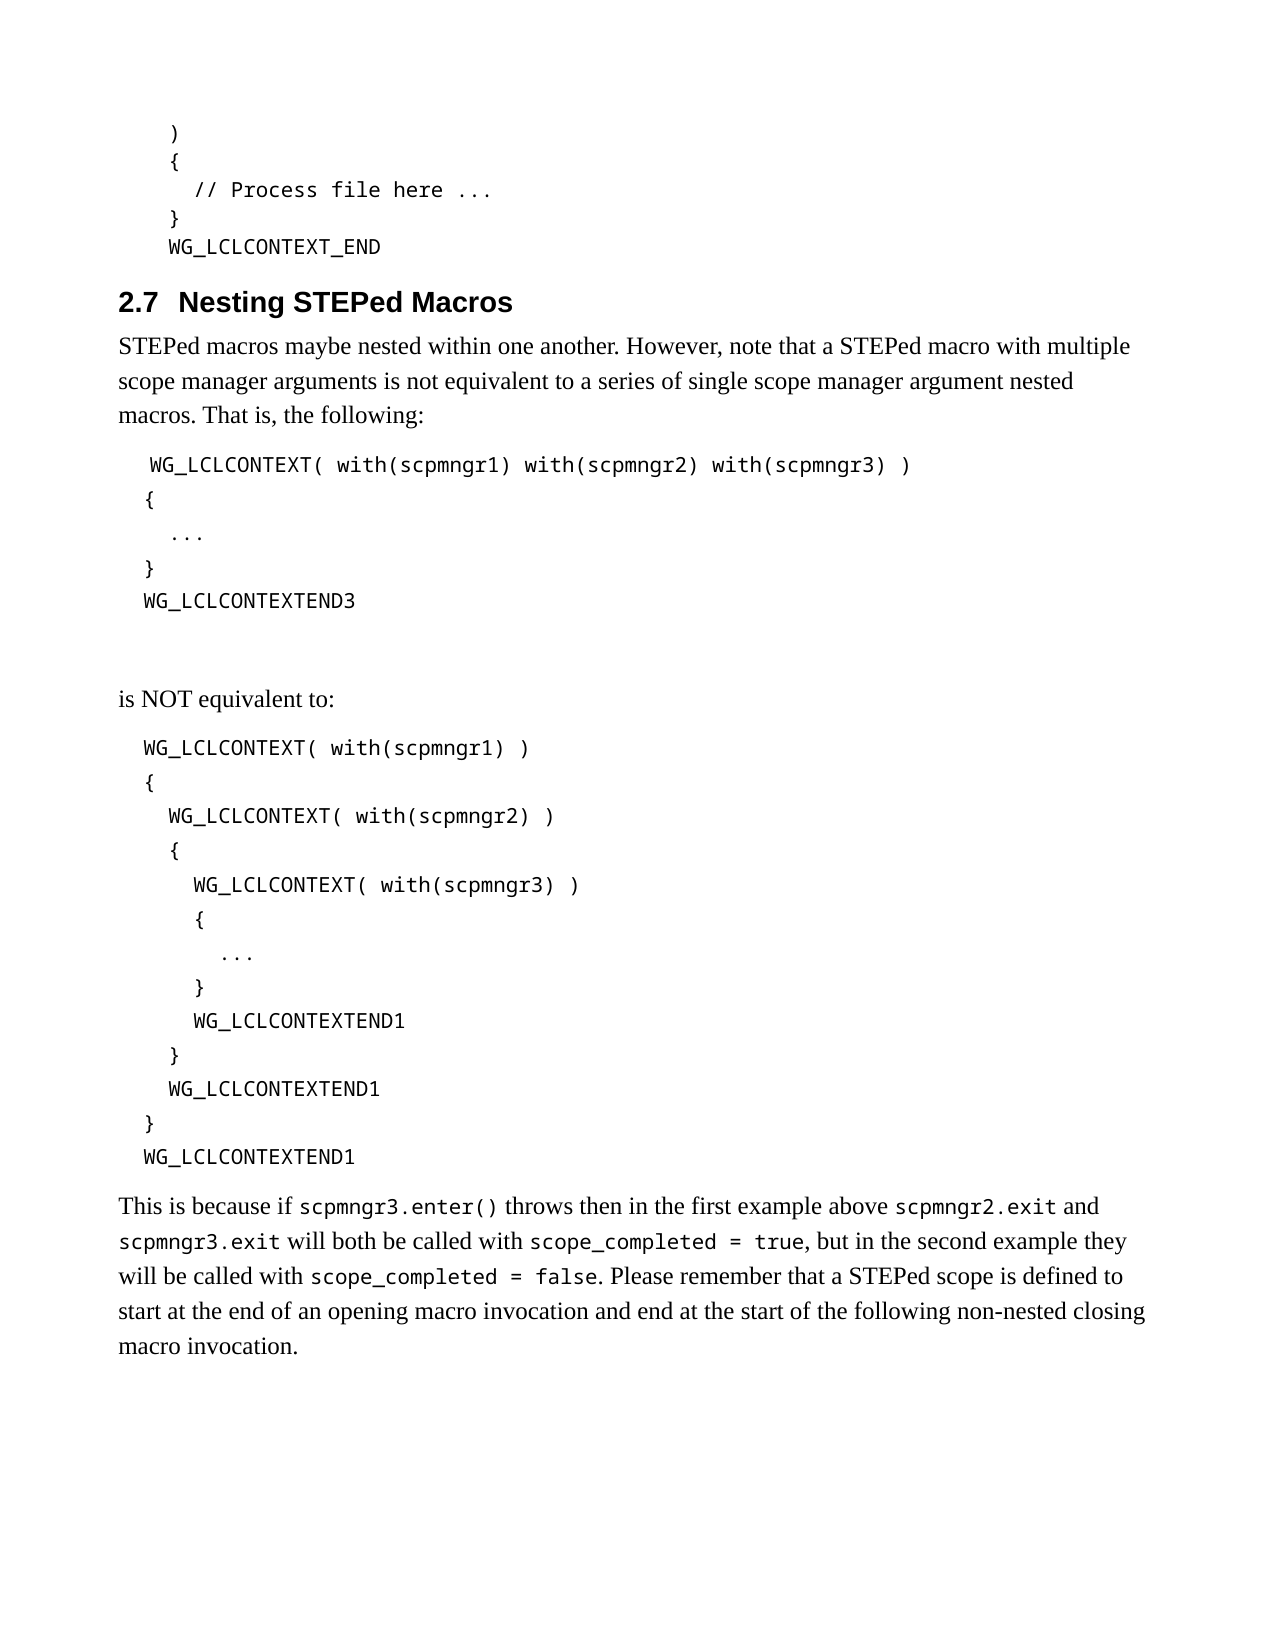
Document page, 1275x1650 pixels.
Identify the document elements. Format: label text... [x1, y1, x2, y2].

text ) { // Process file here ... } WG_LCLCONTEXT_END [118, 118, 1157, 260]
text is NOT equivalent to: [118, 684, 1157, 713]
text STEPed macros maybe nested within one another. However, note that a STEPed macro with multiple scope manager arguments is not equivalent to a series of single scope manager argument nested macros. That is, the following: [118, 331, 1157, 429]
text WG_LCLCONTEXT( with(scpmngr1) with(scpmngr2) with(scpmngr3) ) { ... } WG_LCLCONTEXTEND3 [118, 449, 1157, 615]
text WG_LCLCONTEXT( with(scpmngr1) ) { WG_LCLCONTEXT( with(scpmngr2) ) { WG_LCLCONTEXT( with(scpmngr3) ) { ... } WG_LCLCONTEXTEND1 } WG_LCLCONTEXTEND1 } WG_LCLCONTEXTEND1 [118, 733, 1157, 1171]
text This is because if scpmngr3.enter() throws then in the first example above scpmngr2.exit and scpmngr3.exit will both be called with scope_completed = true, but in the second example they will be called with scope_completed = false. Please remember that a STEPed scope is defined to start at the end of an opening macro invocation and end at the start of the following non-nested closing macro invocation. [118, 1191, 1157, 1360]
subtitle Nesting STEPed Macros [118, 285, 1157, 319]
